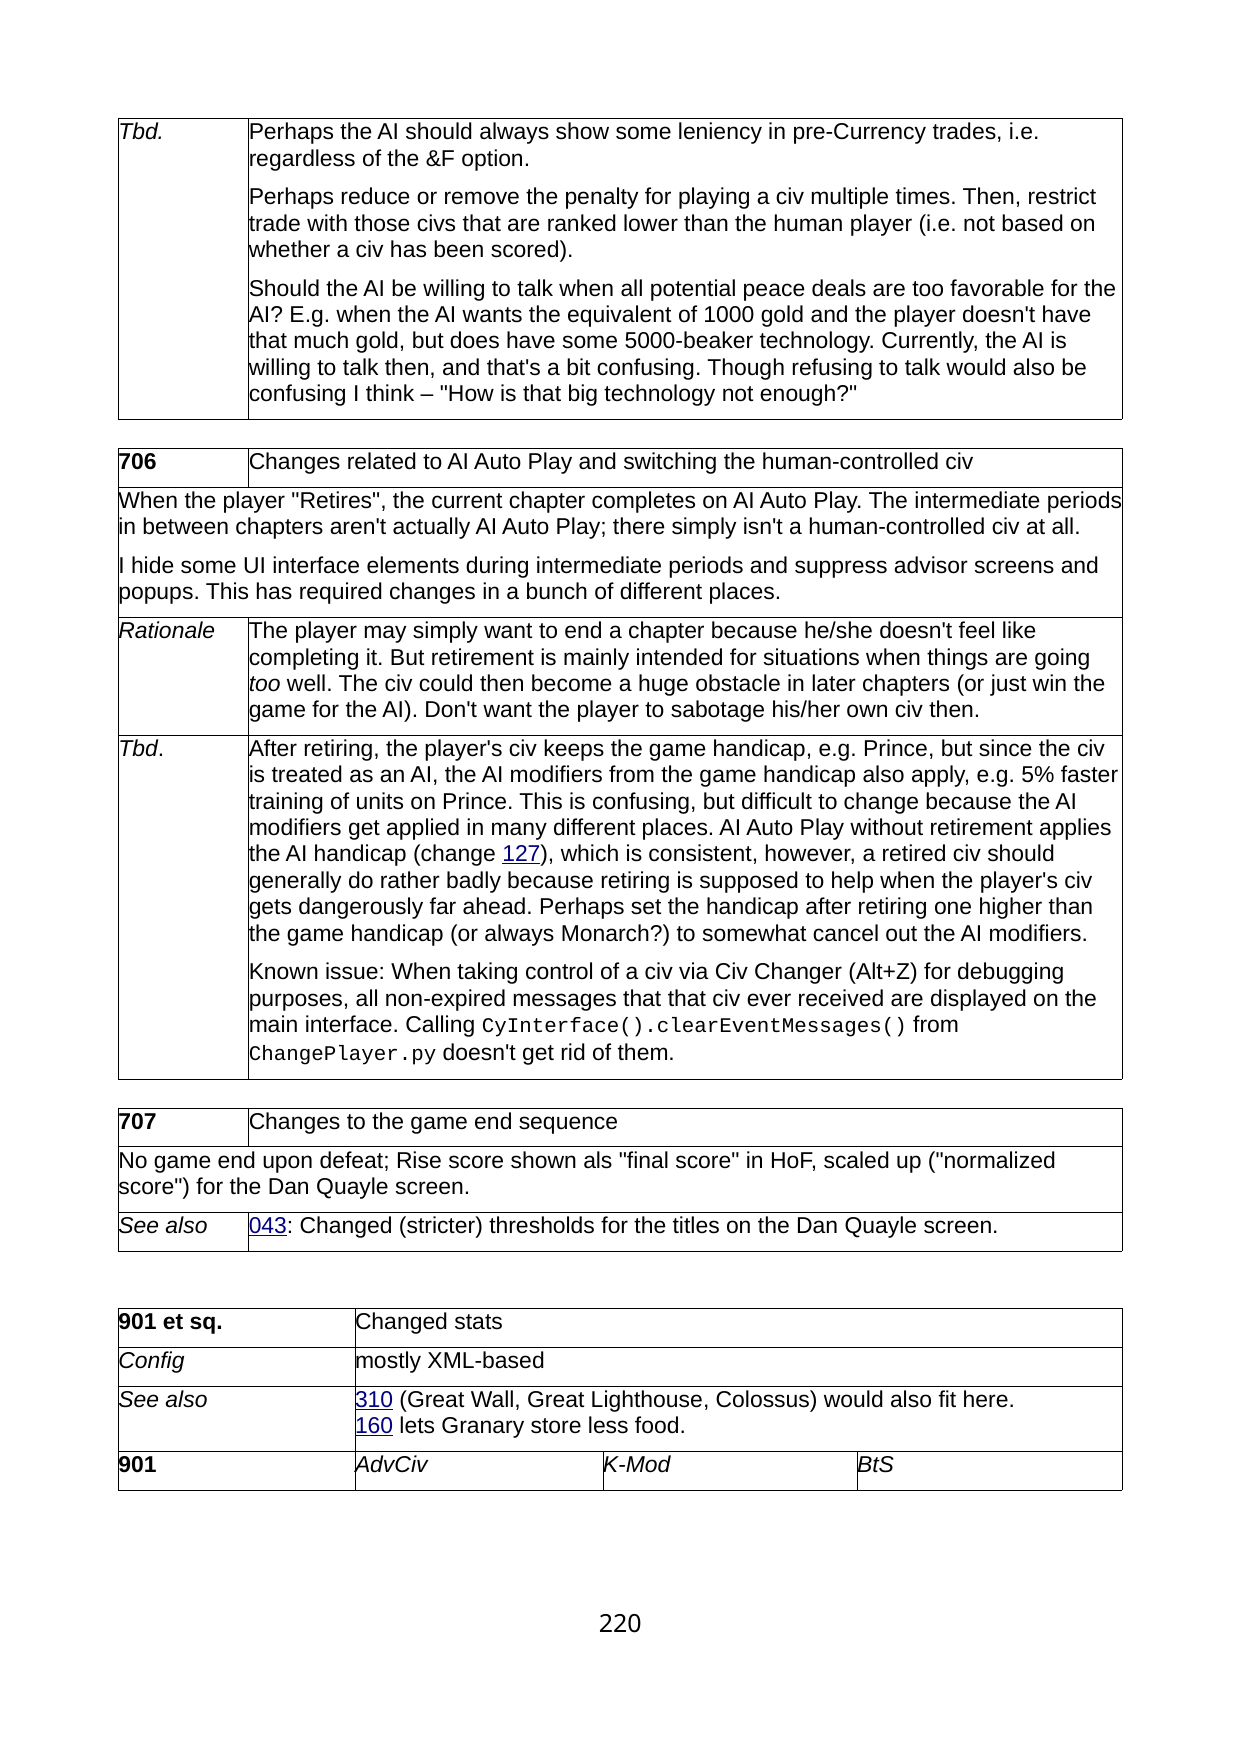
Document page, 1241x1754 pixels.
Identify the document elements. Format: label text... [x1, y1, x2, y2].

table_header 707 [119, 1109, 248, 1146]
table_cell Rationale [119, 618, 248, 735]
table_header Changed stats [356, 1309, 1122, 1347]
table_cell BtS [858, 1452, 1122, 1490]
table_cell See also [119, 1387, 355, 1451]
table_cell Tbd. [119, 736, 248, 1079]
table_cell mostly XML-based [356, 1348, 1122, 1386]
table_header 706 [119, 449, 248, 487]
table_cell K-Mod [604, 1452, 857, 1490]
table_cell Perhaps the AI should always show some leniency in pre-Currency trades, i.e. regardless of the &F option. Perhaps reduce or remove the penalty for playing a civ multiple times. Then, restrict trade with those civs that are ranked lower than the human player (i.e. not based on whether a civ has been scored). Should the AI be willing to talk when all potential peace deals are too favorable for the AI? E.g. when the AI wants the equivalent of 1000 gold and the player doesn't have that much gold, but does have some 5000-beaker technology. Currently, the AI is willing to talk then, and that's a bit confusing. Though refusing to talk would also be confusing I think – "How is that big technology not enough?" [249, 119, 1122, 419]
table_header Changes related to AI Auto Play and switching the human-controlled civ [249, 449, 1122, 487]
table_cell No game end upon defeat; Rise score shown als "final score" in HoF, scaled up ("normalized score") for the Dan Quayle screen. [119, 1147, 1122, 1212]
table_cell 310 (Great Wall, Great Lighthouse, Colossus) would also fit here. 160 lets Granary store less food. [356, 1387, 1122, 1451]
table_header 901 et sq. [119, 1309, 355, 1347]
table_cell Tbd. [119, 119, 248, 419]
table_cell After retiring, the player's civ keeps the game handicap, e.g. Prince, but since the civ is treated as an AI, the AI modifiers from the game handicap also apply, e.g. 5% faster training of units on Prince. This is confusing, but difficult to change because the AI modifiers get applied in many different places. AI Auto Play without retirement applies the AI handicap (change 127), which is consistent, however, a retired civ should generally do rather badly because retiring is supposed to help when the player's civ gets dangerously far ahead. Perhaps set the handicap after retiring one higher than the game handicap (or always Monarch?) to somewhat cancel out the AI modifiers. Known issue: When taking control of a civ via Civ Changer (Alt+Z) for debugging purposes, all non-expired messages that that civ ever received are displayed on the main interface. Calling CyInterface().clearEventMessages() from ChangePlayer.py doesn't get rid of them. [249, 736, 1122, 1079]
table_cell 043: Changed (stricter) thresholds for the titles on the Dan Quayle screen. [249, 1213, 1122, 1251]
table_cell See also [119, 1213, 248, 1251]
table_cell AdvCiv [356, 1452, 603, 1490]
table_cell Config [119, 1348, 355, 1386]
table_cell The player may simply want to end a chapter because he/she doesn't feel like completing it. But retirement is mainly intended for situations when things are going too well. The civ could then become a huge obstacle in later chapters (or just win the game for the AI). Don't want the player to sabotage his/her own civ then. [249, 618, 1122, 735]
table_cell 901 [119, 1452, 355, 1490]
table_header Changes to the game end sequence [249, 1109, 1122, 1146]
table_cell When the player "Retires", the current chapter completes on AI Auto Play. The intermediate periods in between chapters aren't actually AI Auto Play; there simply isn't a human-controlled civ at all. I hide some UI interface elements during intermediate periods and suppress advisor screens and popups. This has required changes in a bunch of different places. [119, 488, 1122, 617]
